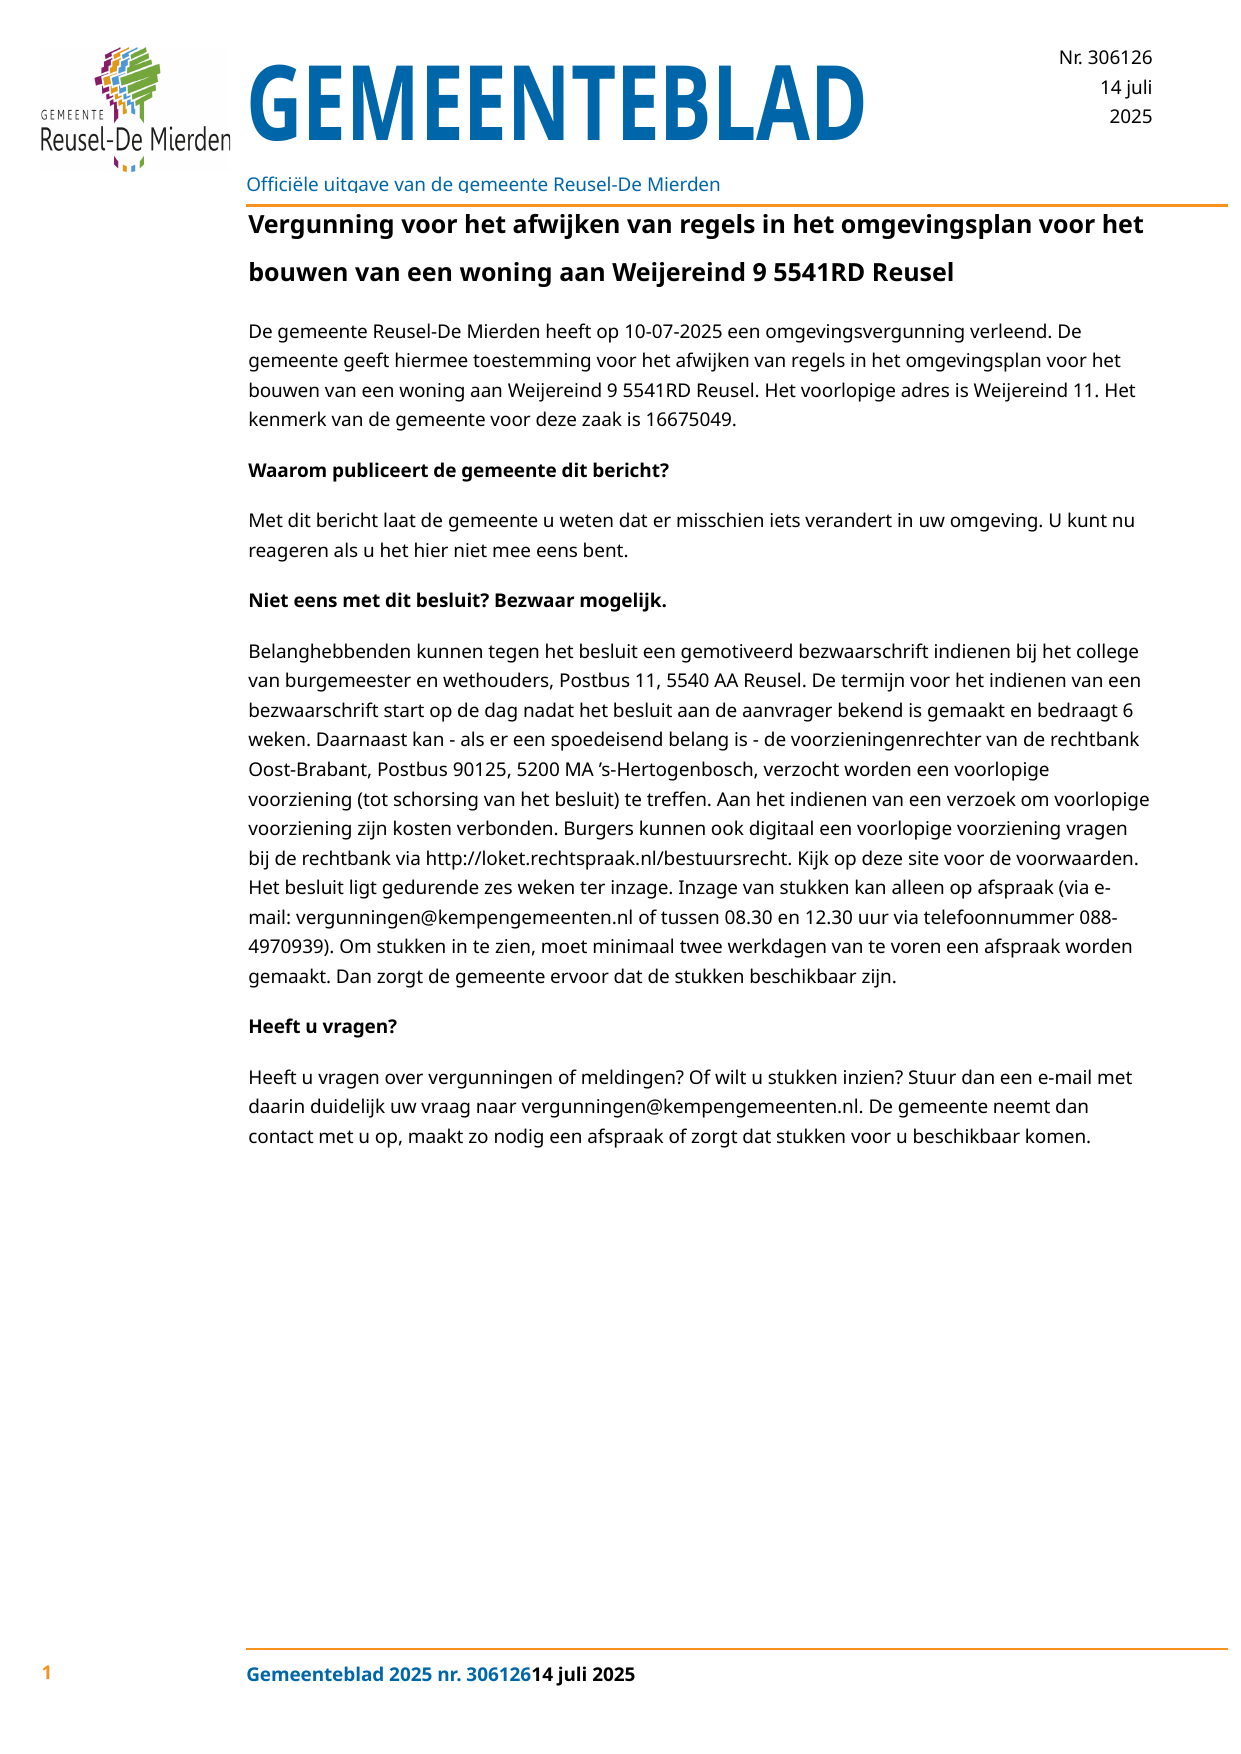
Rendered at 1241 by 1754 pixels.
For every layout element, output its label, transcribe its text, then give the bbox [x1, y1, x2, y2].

text De gemeente Reusel-De Mierden heeft op 10-07-2025 een omgevingsvergunning verleend. De gemeente geeft hiermee toestemming voor het afwijken van regels in het omgevingsplan voor het bouwen van een woning aan Weijereind 9 5541RD Reusel. Het voorlopige adres is Weijereind 11. Het kenmerk van de gemeente voor deze zaak is 16675049. [248, 318, 1152, 432]
text Niet eens met dit besluit? Bezwaar mogelijk. [248, 587, 1152, 613]
text Heeft u vragen? [248, 1014, 1152, 1039]
text Heeft u vragen over vergunningen of meldingen? Of wilt u stukken inzien? Stuur dan een e-mail met daarin duidelijk uw vraag naar vergunningen@kempengemeenten.nl. De gemeente neemt dan contact met u op, maakt zo nodig een afspraak of zorgt dat stukken voor u beschikbaar komen. [248, 1064, 1152, 1149]
text Belanghebbenden kunnen tegen het besluit een gemotiveerd bezwaarschrift indienen bij het college van burgemeester en wethouders, Postbus 11, 5540 AA Reusel. De termijn voor het indienen van een bezwaarschrift start op de dag nadat het besluit aan de aanvrager bekend is gemaakt en bedraagt 6 weken. Daarnaast kan - als er een spoedeisend belang is - de voorzieningenrechter van de rechtbank Oost-Brabant, Postbus 90125, 5200 MA ’s-Hertogenbosch, verzocht worden een voorlopige voorziening (tot schorsing van het besluit) te treffen. Aan het indienen van een verzoek om voorlopige voorziening zijn kosten verbonden. Burgers kunnen ook digitaal een voorlopige voorziening vragen bij de rechtbank via http://loket.rechtspraak.nl/bestuursrecht. Kijk op deze site voor de voorwaarden. Het besluit ligt gedurende zes weken ter inzage. Inzage van stukken kan alleen op afspraak (via e-mail: vergunningen@kempengemeenten.nl of tussen 08.30 en 12.30 uur via telefoonnummer 088-4970939). Om stukken in te zien, moet minimaal twee werkdagen van te voren een afspraak worden gemaakt. Dan zorgt de gemeente ervoor dat de stukken beschikbaar zijn. [248, 638, 1152, 989]
text Vergunning voor het afwijken van regels in het omgevingsplan voor het bouwen van een woning aan Weijereind 9 5541RD Reusel [248, 207, 1152, 288]
text Met dit bericht laat de gemeente u weten dat er misschien iets verandert in uw omgeving. U kunt nu reageren als u het hier niet mee eens bent. [248, 507, 1152, 563]
text Waarom publiceert de gemeente dit bericht? [248, 457, 1152, 483]
picture [41, 47, 231, 172]
